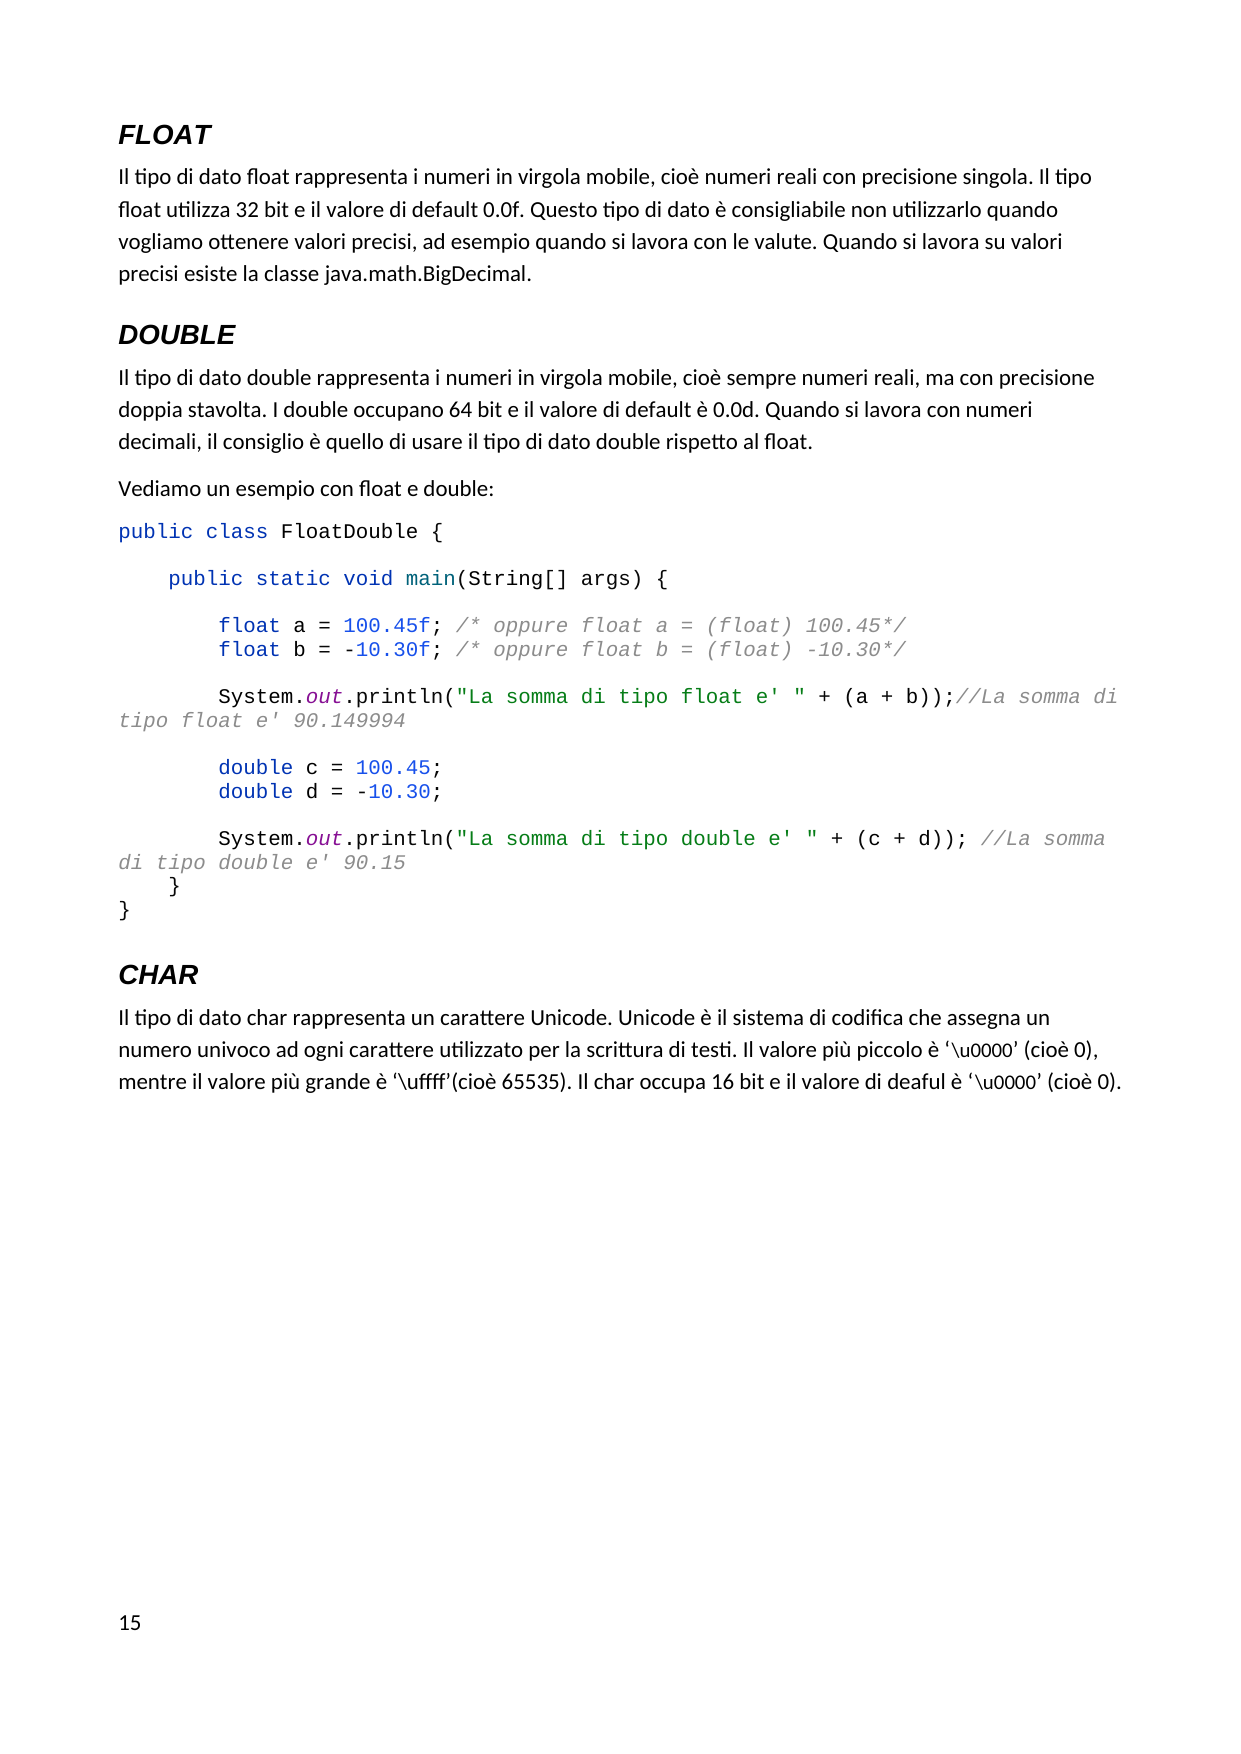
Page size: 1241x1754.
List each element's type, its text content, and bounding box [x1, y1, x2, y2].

text Vediamo un esempio con float e double: [118, 474, 1122, 502]
text Il tipo di dato double rappresenta i numeri in virgola mobile, cioè sempre numeri reali, ma con precisione doppia stavolta. I double occupano 64 bit e il valore di default è 0.0d. Quando si lavora con numeri decimali, il consiglio è quello di usare il tipo di dato double rispetto al float. [118, 363, 1122, 455]
subtitle FLOAT [118, 118, 1122, 150]
subtitle DOUBLE [118, 318, 1122, 350]
text Il tipo di dato float rappresenta i numeri in virgola mobile, cioè numeri reali con precisione singola. Il tipo float utilizza 32 bit e il valore di default 0.0f. Questo tipo di dato è consigliabile non utilizzarlo quando vogliamo ottenere valori precisi, ad esempio quando si lavora con le valute. Quando si lavora su valori precisi esiste la classe java.math.BigDecimal. [118, 162, 1122, 287]
text public class FloatDouble { public static void main(String[] args) { float a = 100.45f; /* oppure float a = (float) 100.45*/ float b = -10.30f; /* oppure float b = (float) -10.30*/ System.out.println("La somma di tipo float e' " + (a + b));//La somma di tipo float e' 90.149994 double c = 100.45; double d = -10.30; System.out.println("La somma di tipo double e' " + (c + d)); //La somma di tipo double e' 90.15 } } [118, 521, 1122, 923]
subtitle CHAR [118, 959, 1122, 991]
text Il tipo di dato char rappresenta un carattere Unicode. Unicode è il sistema di codifica che assegna un numero univoco ad ogni carattere utilizzato per la scrittura di testi. Il valore più piccolo è ‘\u0000’ (cioè 0), mentre il valore più grande è ‘\uffff’(cioè 65535). Il char occupa 16 bit e il valore di deaful è ‘\u0000’ (cioè 0). [118, 1003, 1122, 1096]
